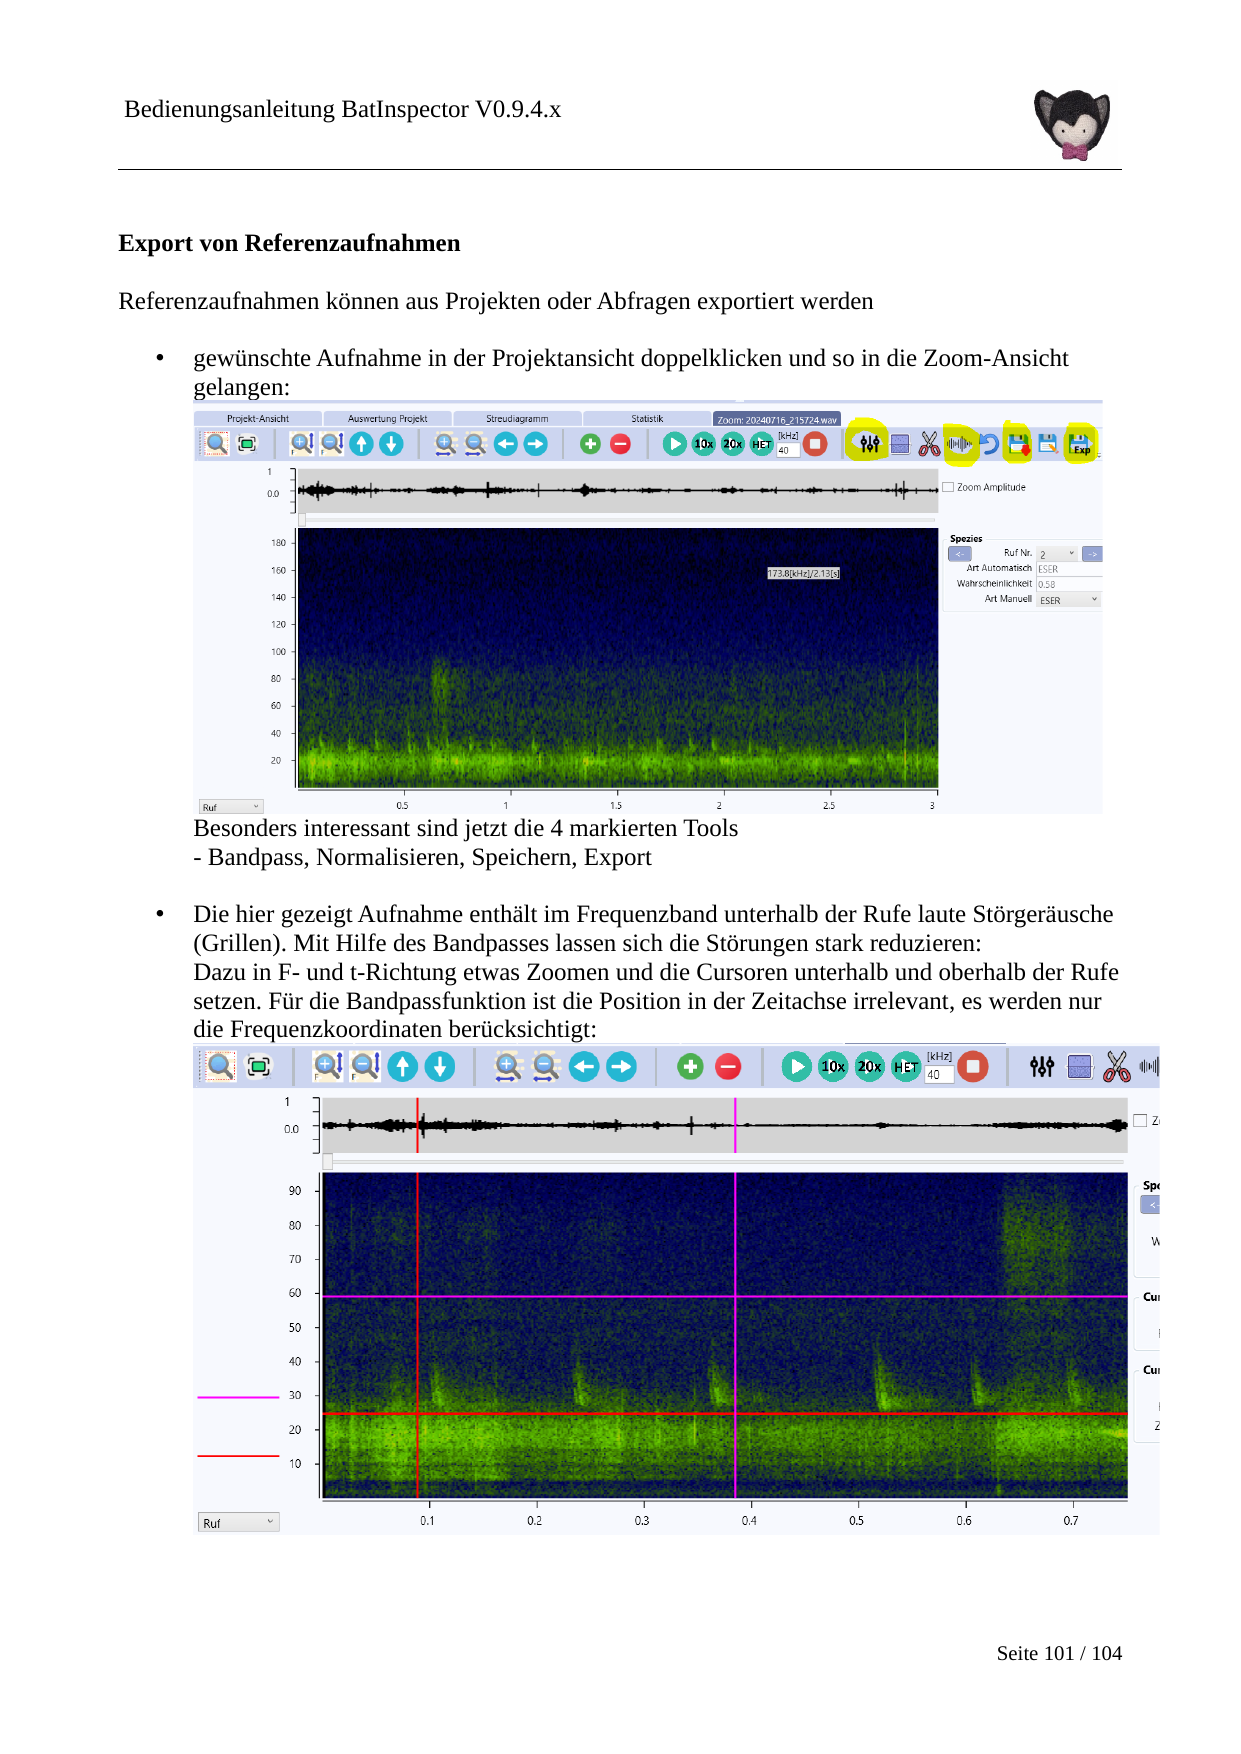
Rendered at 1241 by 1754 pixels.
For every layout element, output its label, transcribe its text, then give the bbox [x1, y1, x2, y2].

picture [1030, 80, 1119, 169]
text Export von Referenzaufnahmen [118, 228, 1122, 257]
text Referenzaufnahmen können aus Projekten oder Abfragen exportiert werden [118, 286, 1122, 314]
picture [193, 1043, 1160, 1535]
list Die hier gezeigt Aufnahme enthält im Frequenzband unterhalb der Rufe laute Störgeräusche (Grillen). Mit Hilfe des Bandpasses lassen sich die Störungen stark reduzieren: Dazu in F- und t-Richtung etwas Zoomen und die Cursoren unterhalb und oberhalb der Rufe setzen. Für die Bandpassfunktion ist die Position in der Zeitachse irrelevant, es werden nur die Frequenzkoordinaten berücksichtigt: [156, 899, 1122, 1043]
list gewünschte Aufnahme in der Projektansicht doppelklicken und so in die Zoom-Ansicht gelangen: Besonders interessant sind jetzt die 4 markierten Tools - Bandpass, Normalisieren, Speichern, Export [156, 343, 1122, 899]
picture [193, 400, 1103, 814]
